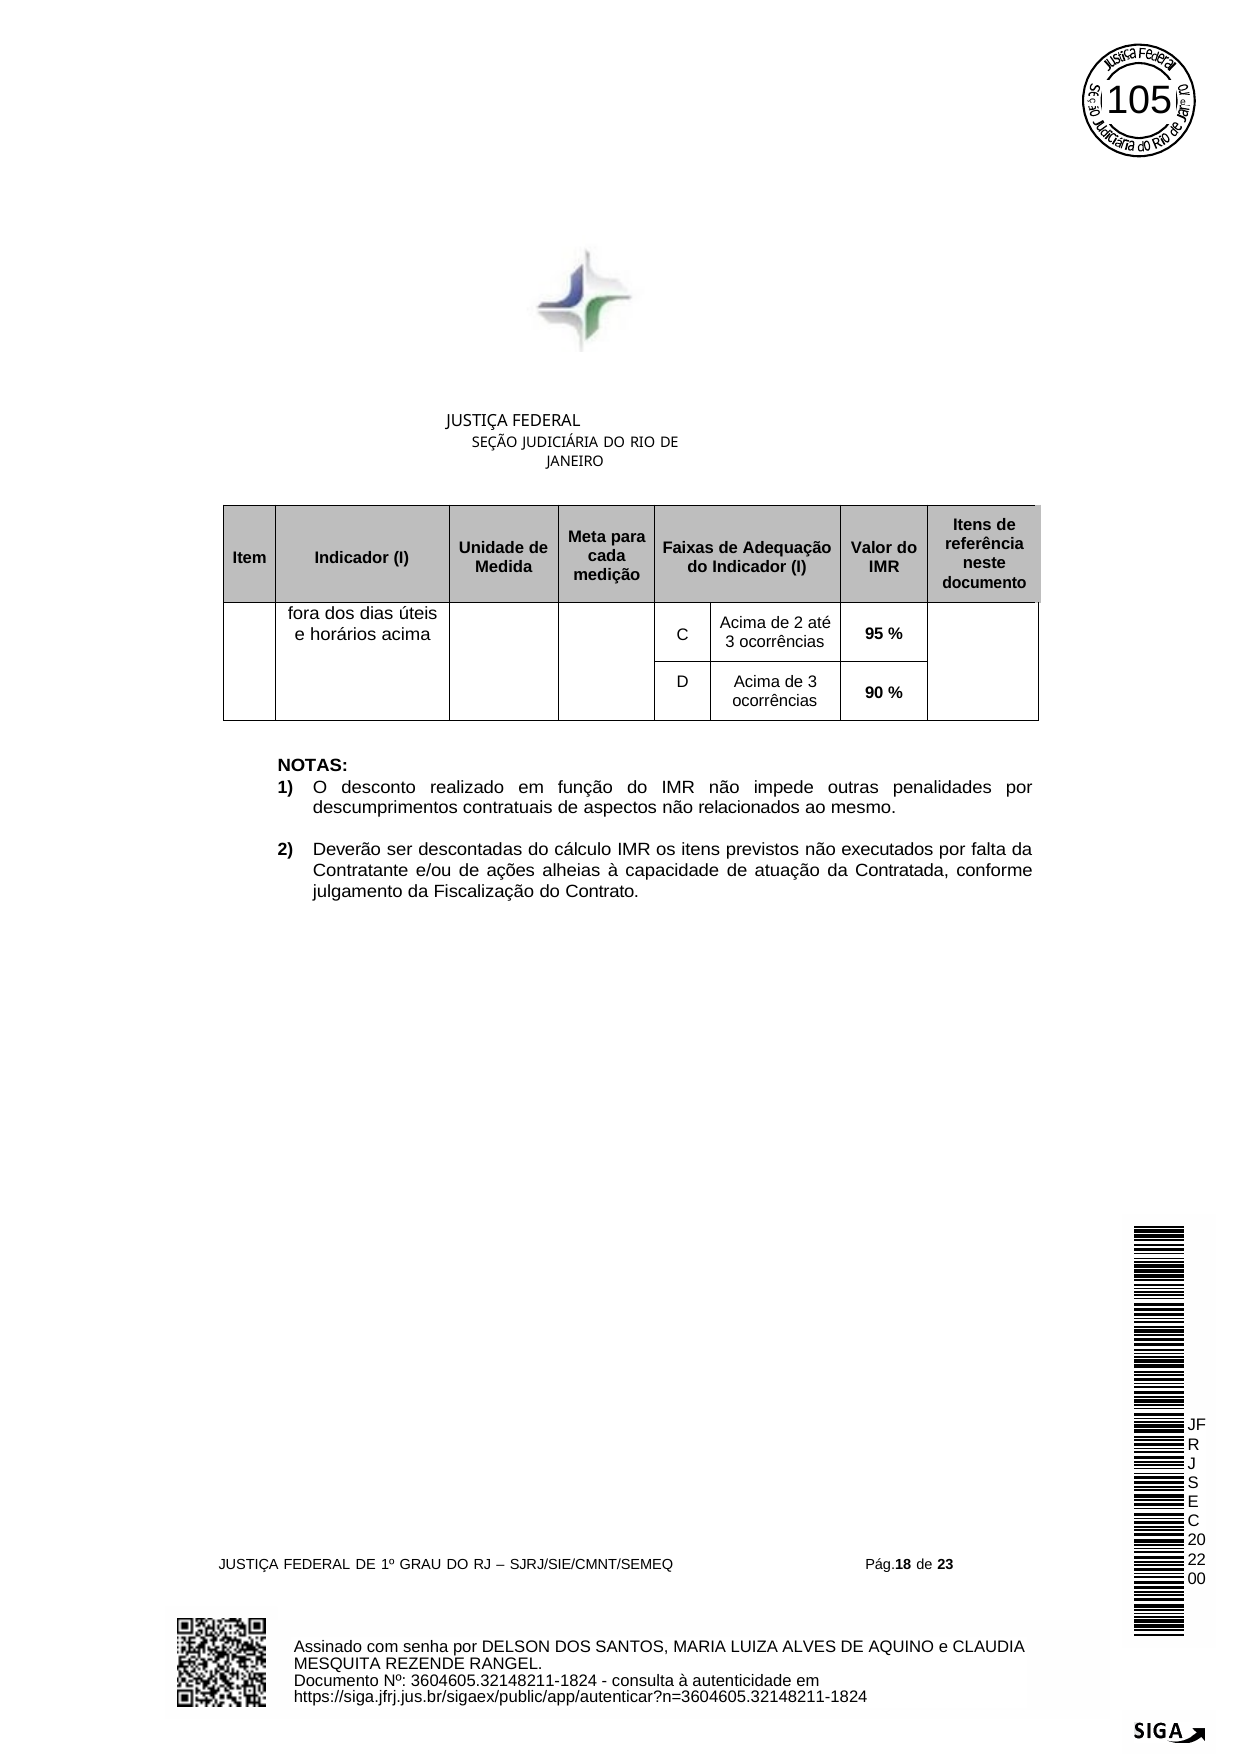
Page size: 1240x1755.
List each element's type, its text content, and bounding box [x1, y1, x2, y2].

table_cell Acima de 2 até 3 ocorrências [711, 603, 840, 661]
table_header Valor do IMR [841, 506, 927, 602]
text JUSTIÇA FEDERAL [326, 408, 701, 431]
text JFRJSEC202200137A [1187, 1415, 1206, 1587]
table_cell 95 % [841, 603, 927, 661]
table_header Itens de referência neste documento [928, 506, 1035, 602]
list Deverão ser descontadas do cálculo IMR os itens previstos não executados por falta da Contratante e/ou de ações alheias à capacidade de atuação da Contratada, conforme julgamento da Fiscalização do Contrato. [277, 839, 1033, 901]
text SEÇÃO JUDICIÁRIA DO RIO DE JANEIRO [448, 431, 702, 471]
table_cell [559, 603, 654, 720]
text NOTAS: [277, 755, 1239, 775]
table_cell Acima de 3 ocorrências [711, 662, 840, 720]
table_header Faixas de Adequação do Indicador (I) [655, 506, 840, 602]
table_header Indicador (I) [276, 506, 449, 602]
text ç [1088, 98, 1099, 106]
list O desconto realizado em função do IMR não impede outras penalidades por descumprimentos contratuais de aspectos não relacionados ao mesmo. [277, 776, 1033, 817]
table_cell 90 % [841, 662, 927, 720]
table_cell fora dos dias úteis e horários acima [276, 603, 449, 720]
table_cell [450, 603, 558, 720]
text e [1180, 96, 1192, 105]
text JUSTIÇA FEDERAL DE 1º GRAU DO RJ – SJRJ/SIE/CMNT/SEMEQ Pág.18 de 23 [218, 1556, 1122, 1573]
table_header Item [224, 506, 275, 602]
table_header Unidade de Medida [450, 506, 558, 602]
table_cell D [655, 662, 710, 720]
table_cell C [655, 603, 710, 661]
table_cell [928, 603, 1038, 720]
table_header Meta para cada medição [559, 506, 654, 602]
table_cell [224, 603, 275, 720]
